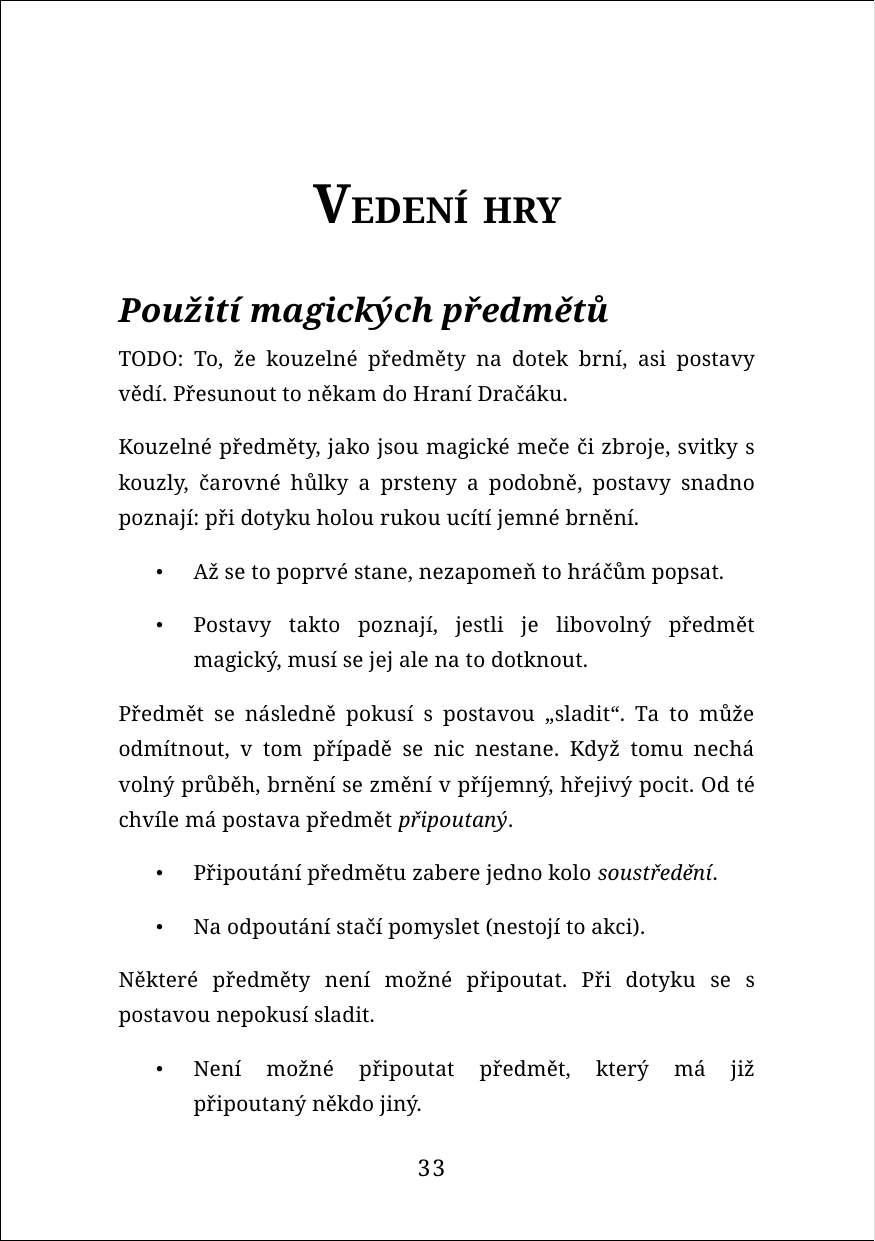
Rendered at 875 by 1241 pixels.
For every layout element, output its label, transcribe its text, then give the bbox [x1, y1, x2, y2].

text Kouzelné předměty, jako jsou magické meče či zbroje, svitky s kouzly, čarovné hůlky a prsteny a podobně, postavy snadno poznají: při dotyku holou rukou ucítí jemné brnění. [118, 432, 756, 532]
list Připoutání předmětu zabere jedno kolo soustředění. [156, 858, 756, 887]
subtitle Vedení hry [118, 166, 756, 239]
list Postavy takto poznají, jestli je libovolný předmět magický, musí se jej ale na to dotknout. [156, 610, 756, 674]
text TODO: To, že kouzelné předměty na dotek brní, asi postavy vědí. Přesunout to někam do Hraní Dračáku. [118, 344, 756, 408]
text Předmět se následně pokusí s postavou „sladit“. Ta to může odmítnout, v tom případě se nic nestane. Když tomu nechá volný průběh, brnění se změní v příjemný, hřejivý pocit. Od té chvíle má postava předmět připoutaný. [118, 699, 756, 834]
subtitle Použití magických předmětů [118, 287, 756, 332]
list Až se to poprvé stane, nezapomeň to hráčům popsat. [156, 557, 756, 585]
list Není možné připoutat předmět, který má již připoutaný někdo jiný. [156, 1054, 756, 1118]
text Některé předměty není možné připoutat. Při dotyku se s postavou nepokusí sladit. [118, 965, 756, 1029]
list Na odpoutání stačí pomyslet (nestojí to akci). [156, 912, 756, 940]
